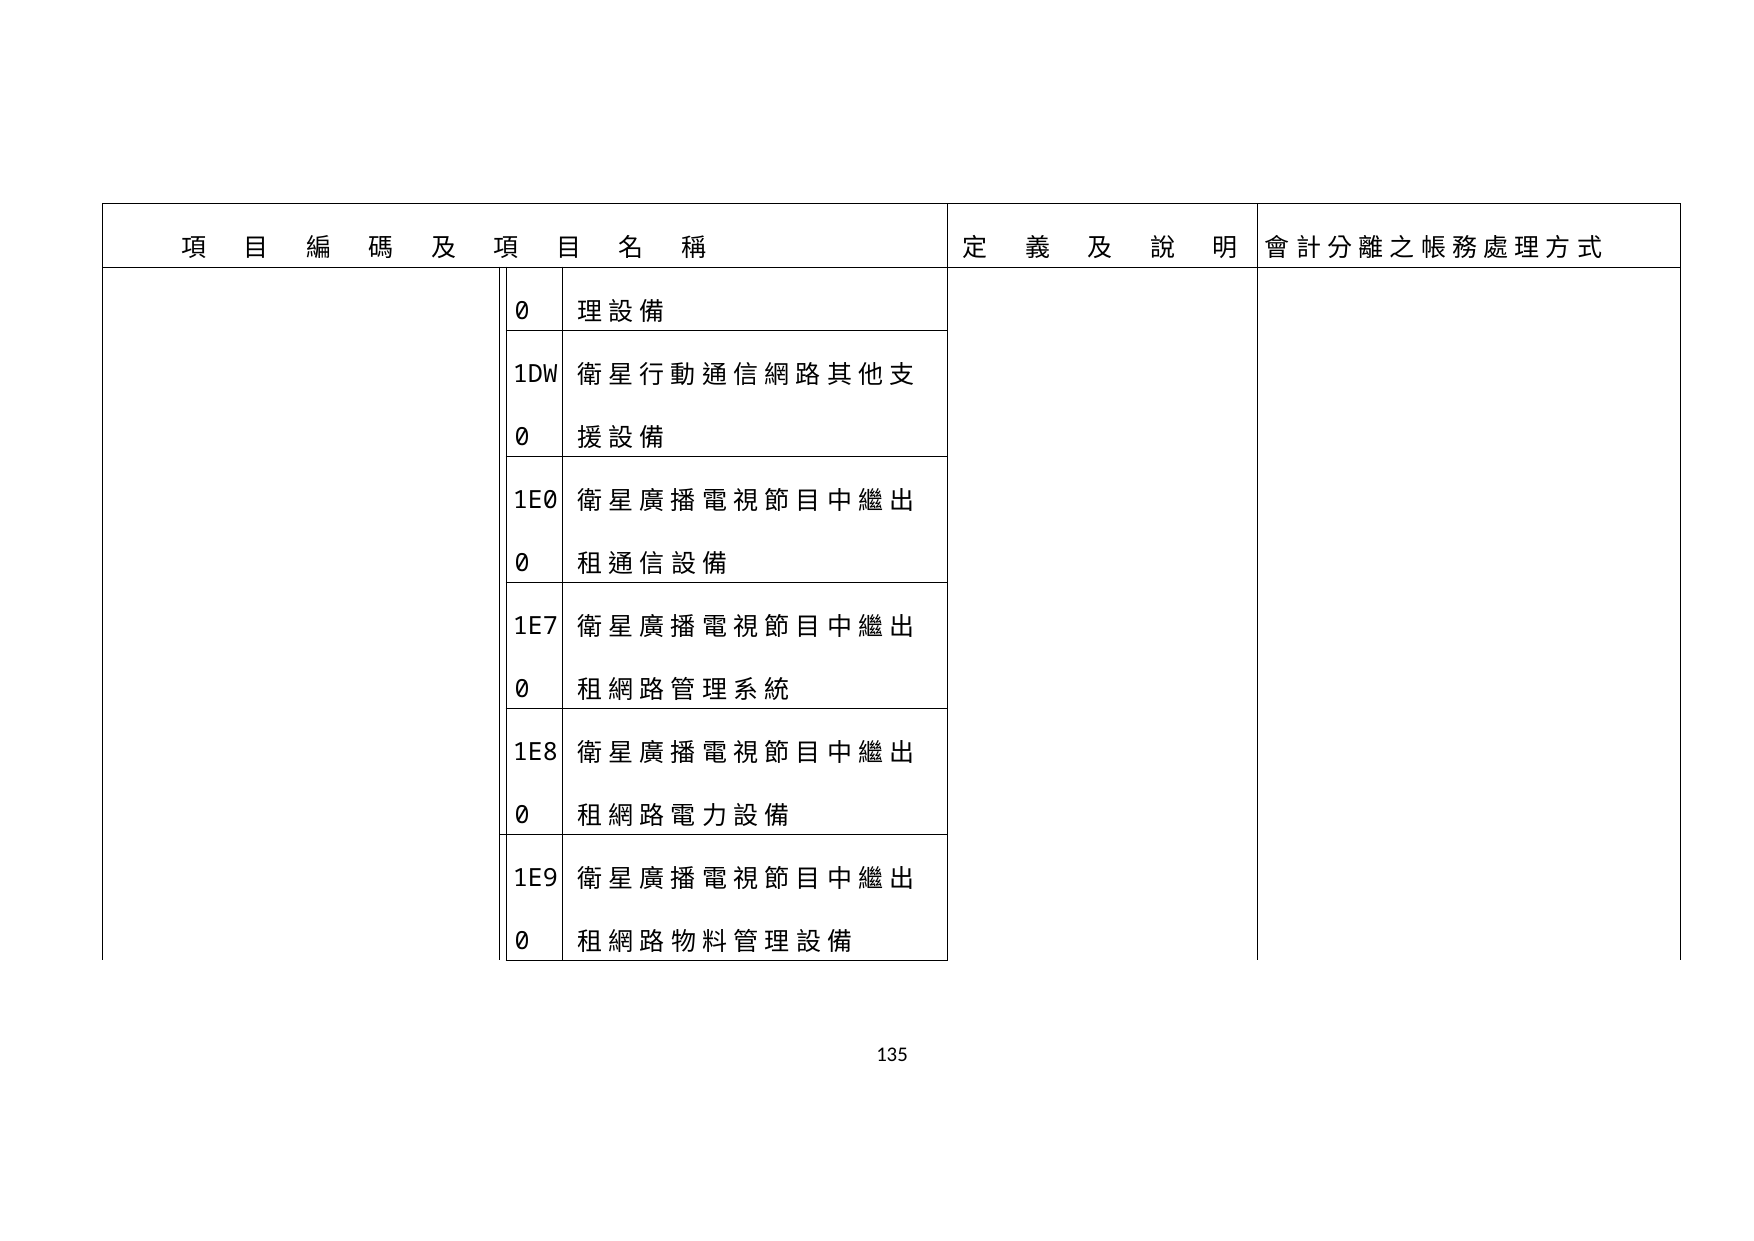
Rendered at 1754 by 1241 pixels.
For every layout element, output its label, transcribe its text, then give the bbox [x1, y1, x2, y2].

table_cell [103, 456, 371, 582]
table_cell [1258, 834, 1680, 960]
table_cell [103, 834, 371, 960]
table_cell [103, 330, 371, 456]
table_cell [371, 834, 499, 960]
table_cell [371, 582, 499, 708]
table_cell [500, 268, 506, 330]
table_cell 1E00 [507, 457, 562, 582]
table_cell [103, 268, 371, 330]
table_header 項 目 編 碼 及 項 目 名 稱 [103, 204, 947, 267]
table_cell [1258, 456, 1680, 582]
table_cell 衛星廣播電視節目中繼出租網路電力設備 [563, 709, 947, 834]
table_cell [948, 268, 1257, 330]
table_cell 衛星廣播電視節目中繼出租網路物料管理設備 [563, 835, 947, 960]
table_header 定 義 及 說 明 [948, 204, 1257, 267]
table_cell 衛星廣播電視節目中繼出租通信設備 [563, 457, 947, 582]
table_cell [500, 708, 506, 834]
table_cell 1E80 [507, 709, 562, 834]
table_cell [103, 582, 371, 708]
table_cell [948, 582, 1257, 708]
table_cell [500, 330, 506, 456]
table_cell [371, 268, 499, 330]
table_cell [500, 456, 506, 582]
table_cell [500, 582, 506, 708]
table_cell [948, 456, 1257, 582]
table_cell [1258, 582, 1680, 708]
table_cell [1258, 708, 1680, 834]
table_cell 0 [507, 268, 562, 330]
table_cell 1DW0 [507, 331, 562, 456]
table_cell [948, 708, 1257, 834]
table_cell [1258, 268, 1680, 330]
table_cell [371, 330, 499, 456]
table_header 會計分離之帳務處理方式 [1258, 204, 1680, 267]
table_cell 衛星行動通信網路其他支援設備 [563, 331, 947, 456]
table_cell [500, 835, 506, 960]
table_cell 1E90 [507, 835, 562, 960]
table_cell [948, 330, 1257, 456]
table_cell 衛星廣播電視節目中繼出租網路管理系統 [563, 583, 947, 708]
table_cell [948, 834, 1257, 960]
table_cell [371, 708, 499, 834]
table_cell 1E70 [507, 583, 562, 708]
table_cell [371, 456, 499, 582]
table_cell 理設備 [563, 268, 947, 330]
table_cell [103, 708, 371, 834]
table_cell [1258, 330, 1680, 456]
